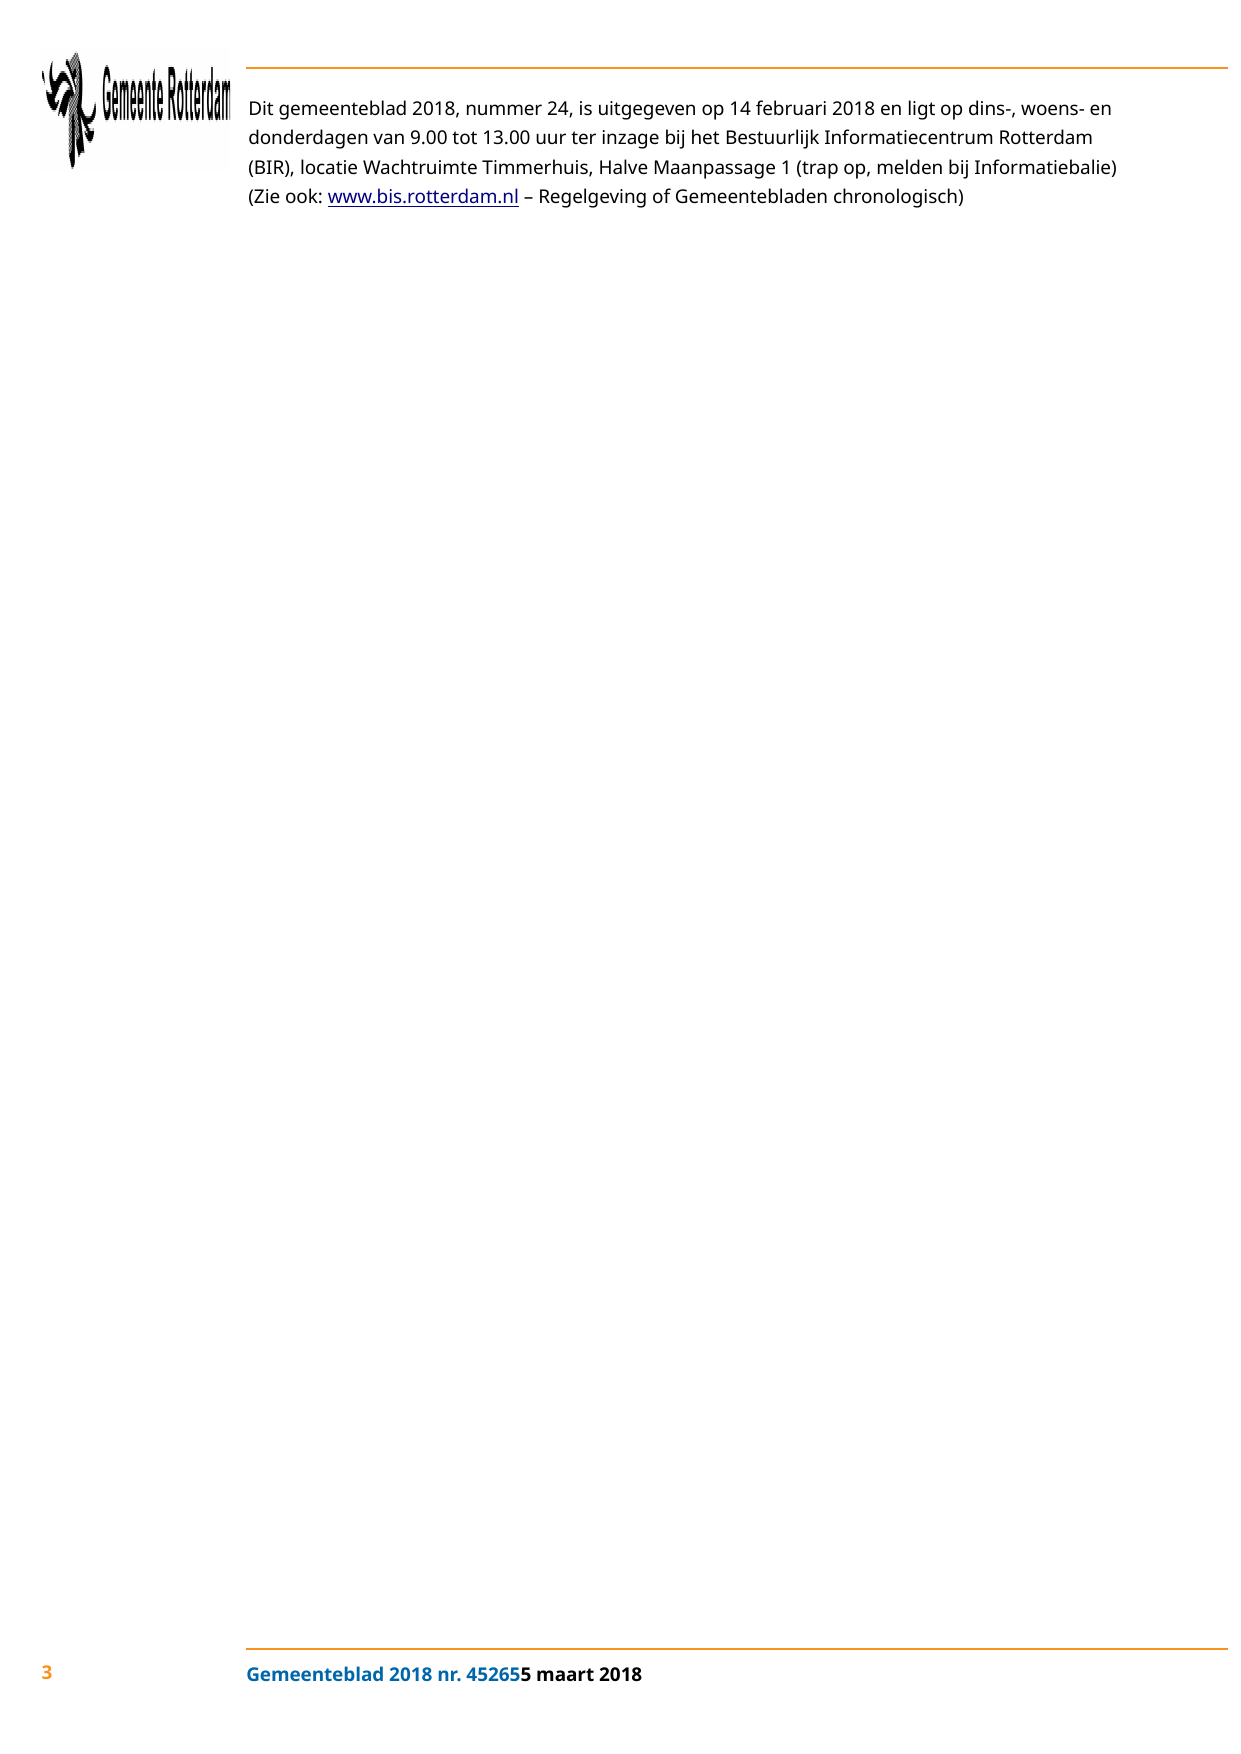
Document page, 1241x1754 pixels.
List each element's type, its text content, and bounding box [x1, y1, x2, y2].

picture [41, 47, 231, 172]
text (Zie ook: www.bis.rotterdam.nl – Regelgeving of Gemeentebladen chronologisch) [248, 184, 1152, 209]
text Dit gemeenteblad 2018, nummer 24, is uitgegeven op 14 februari 2018 en ligt op dins-, woens- en donderdagen van 9.00 tot 13.00 uur ter inzage bij het Bestuurlijk Informatiecentrum Rotterdam (BIR), locatie Wachtruimte Timmerhuis, Halve Maanpassage 1 (trap op, melden bij Informatiebalie) [248, 95, 1152, 180]
